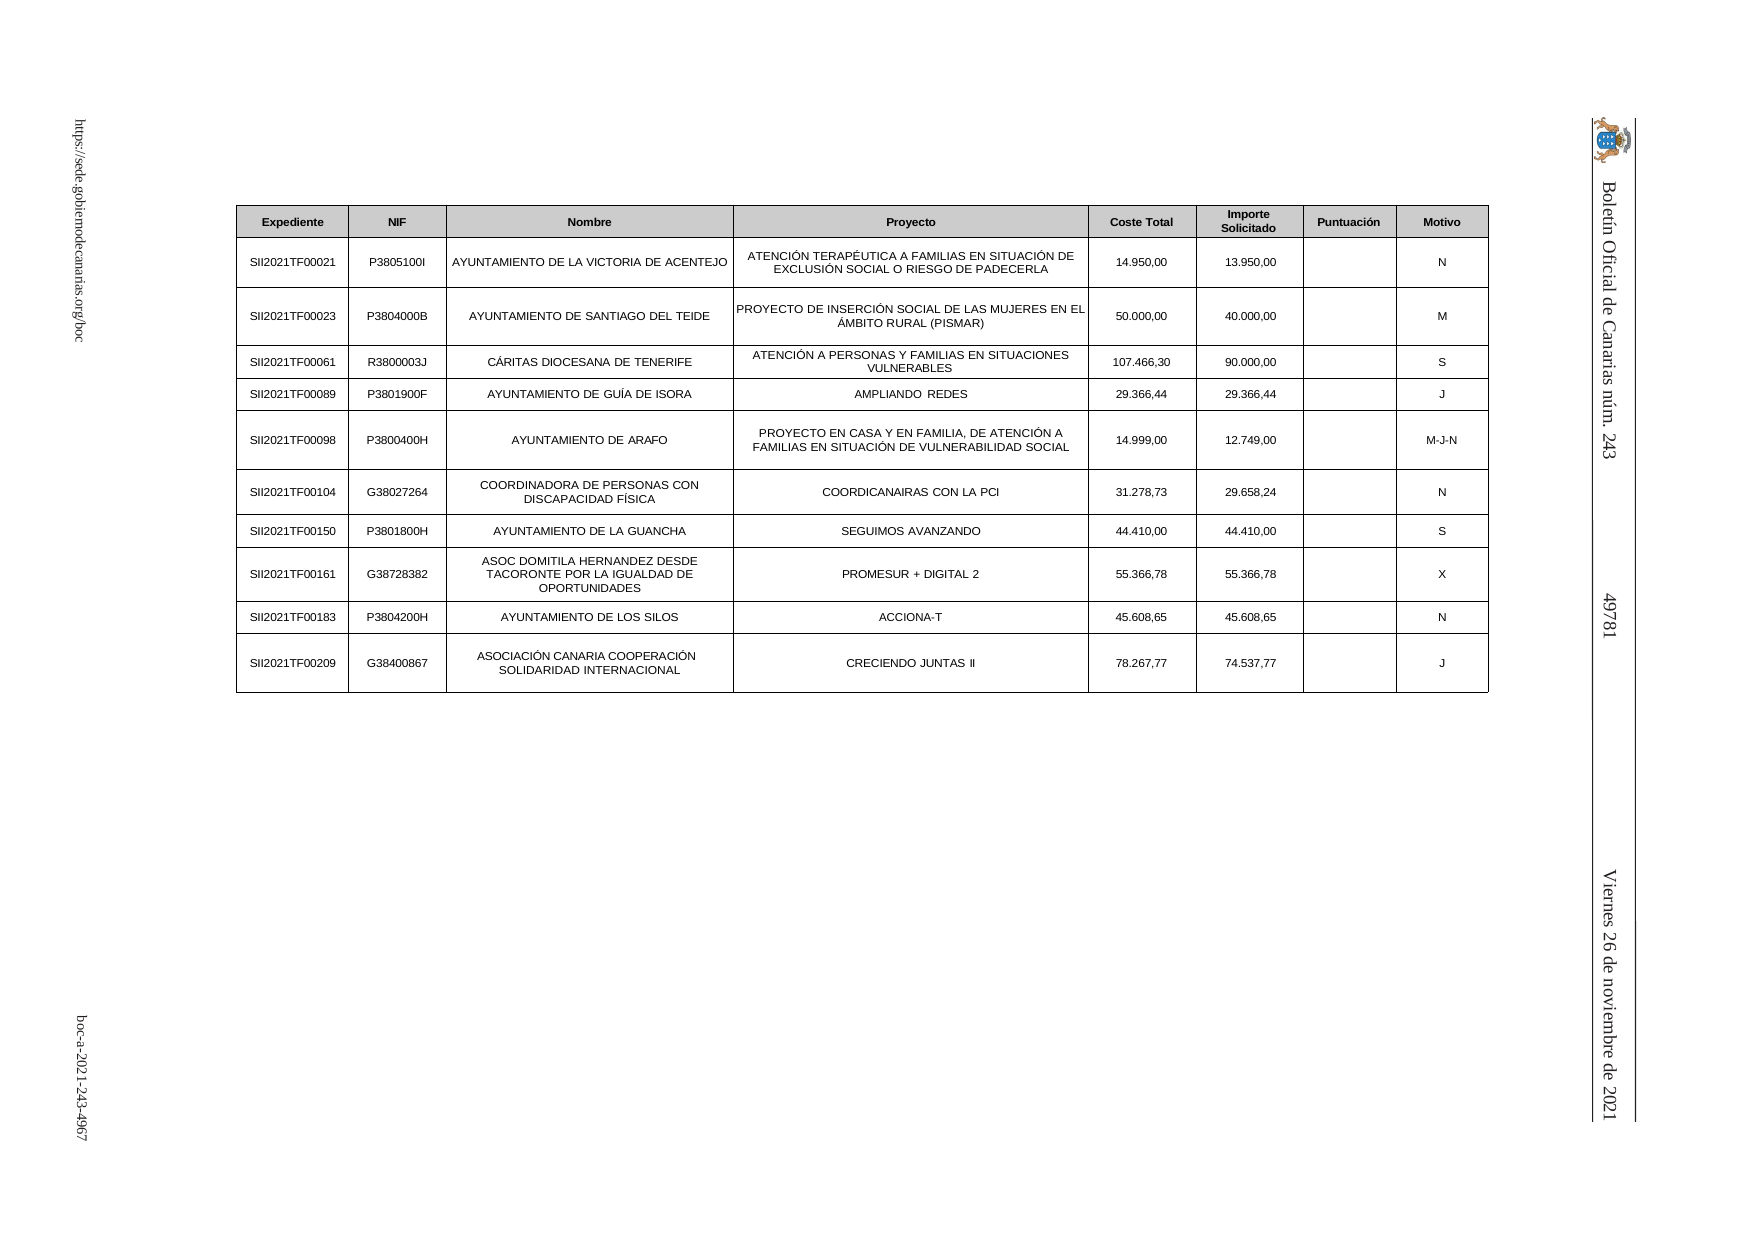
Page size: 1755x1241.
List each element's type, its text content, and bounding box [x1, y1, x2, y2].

table_cell J [1397, 634, 1488, 691]
table_cell AMPLIANDO REDES [734, 379, 1088, 410]
table_cell [1304, 602, 1396, 633]
table_cell [1304, 470, 1396, 514]
table_cell 14.950,00 [1089, 238, 1196, 287]
text https://sede.gobiernodecanarias.org/boc [72, 119, 89, 352]
table_cell 29.366,44 [1197, 379, 1303, 410]
table_cell M-J-N [1397, 411, 1488, 469]
table_cell ASOCIACIÓN CANARIA COOPERACIÓN SOLIDARIDAD INTERNACIONAL [447, 634, 733, 691]
table_cell ACCIONA-T [734, 602, 1088, 633]
table_cell X [1397, 548, 1488, 601]
table_cell 40.000,00 [1197, 288, 1303, 345]
table_cell SII2021TF00023 [237, 288, 348, 345]
table_cell PROYECTO DE INSERCIÓN SOCIAL DE LAS MUJERES EN EL ÁMBITO RURAL (PISMAR) [734, 288, 1088, 345]
table_cell AYUNTAMIENTO DE LOS SILOS [447, 602, 733, 633]
table_header Nombre [447, 206, 733, 237]
table_cell 55.366,78 [1089, 548, 1196, 601]
table_cell PROYECTO EN CASA Y EN FAMILIA, DE ATENCIÓN A FAMILIAS EN SITUACIÓN DE VULNERABILIDAD SOCIAL [734, 411, 1088, 469]
table_cell N [1397, 602, 1488, 633]
table_cell M [1397, 288, 1488, 345]
table_header NIF [349, 206, 446, 237]
table_cell ATENCIÓN TERAPÉUTICA A FAMILIAS EN SITUACIÓN DE EXCLUSIÓN SOCIAL O RIESGO DE PADECERLA [734, 238, 1088, 287]
table_cell N [1397, 238, 1488, 287]
table_header Importe Solicitado [1197, 206, 1303, 237]
table_cell 29.658,24 [1197, 470, 1303, 514]
table_cell ATENCIÓN A PERSONAS Y FAMILIAS EN SITUACIONES VULNERABLES [734, 346, 1088, 377]
text Boletín Oficial de Canarias núm. 243 [1599, 181, 1621, 462]
table_cell P3800400H [349, 411, 446, 469]
text Viernes 26 de noviembre de 2021 [1600, 869, 1621, 1124]
table_cell [1304, 634, 1396, 691]
table_cell J [1397, 379, 1488, 410]
table_cell [1304, 288, 1396, 345]
table_cell 107.466,30 [1089, 346, 1196, 377]
table_cell [1304, 411, 1396, 469]
table_cell G38400867 [349, 634, 446, 691]
table_cell SII2021TF00104 [237, 470, 348, 514]
table_cell 31.278,73 [1089, 470, 1196, 514]
table_cell 90.000,00 [1197, 346, 1303, 377]
table_cell 55.366,78 [1197, 548, 1303, 601]
table_cell SII2021TF00098 [237, 411, 348, 469]
table_cell 44.410,00 [1089, 515, 1196, 547]
table_cell [1304, 548, 1396, 601]
table_cell N [1397, 470, 1488, 514]
table_cell 74.537,77 [1197, 634, 1303, 691]
table_cell SEGUIMOS AVANZANDO [734, 515, 1088, 547]
table_header Expediente [237, 206, 348, 237]
table_header Puntuación [1304, 206, 1396, 237]
table_cell CRECIENDO JUNTAS II [734, 634, 1088, 691]
table_cell [1304, 346, 1396, 377]
table_cell SII2021TF00089 [237, 379, 348, 410]
table_cell 50.000,00 [1089, 288, 1196, 345]
table_cell CÁRITAS DIOCESANA DE TENERIFE [447, 346, 733, 377]
table_cell 45.608,65 [1089, 602, 1196, 633]
table_cell 44.410,00 [1197, 515, 1303, 547]
table_cell SII2021TF00161 [237, 548, 348, 601]
table_cell 45.608,65 [1197, 602, 1303, 633]
table_cell AYUNTAMIENTO DE ARAFO [447, 411, 733, 469]
table_cell S [1397, 346, 1488, 377]
table_cell P3801900F [349, 379, 446, 410]
table_cell AYUNTAMIENTO DE GUÍA DE ISORA [447, 379, 733, 410]
table_cell COORDINADORA DE PERSONAS CON DISCAPACIDAD FÍSICA [447, 470, 733, 514]
table_cell SII2021TF00209 [237, 634, 348, 691]
table_cell G38728382 [349, 548, 446, 601]
table_header Coste Total [1089, 206, 1196, 237]
table_cell AYUNTAMIENTO DE LA GUANCHA [447, 515, 733, 547]
table_cell [1304, 515, 1396, 547]
table_cell G38027264 [349, 470, 446, 514]
table_cell P3804000B [349, 288, 446, 345]
table_cell 12.749,00 [1197, 411, 1303, 469]
table_cell SII2021TF00061 [237, 346, 348, 377]
table_cell R3800003J [349, 346, 446, 377]
table_cell P3801800H [349, 515, 446, 547]
table_cell PROMESUR + DIGITAL 2 [734, 548, 1088, 601]
table_cell 29.366,44 [1089, 379, 1196, 410]
table_cell AYUNTAMIENTO DE SANTIAGO DEL TEIDE [447, 288, 733, 345]
text boc-a-2021-243-4967 [74, 1016, 91, 1145]
table_cell SII2021TF00150 [237, 515, 348, 547]
table_cell P3804200H [349, 602, 446, 633]
table_cell [1304, 379, 1396, 410]
table_header Proyecto [734, 206, 1088, 237]
table_cell COORDICANAIRAS CON LA PCI [734, 470, 1088, 514]
table_cell S [1397, 515, 1488, 547]
table_cell 13.950,00 [1197, 238, 1303, 287]
text 49781 [1600, 593, 1621, 642]
table_header Motivo [1397, 206, 1488, 237]
table_cell [1304, 238, 1396, 287]
table_cell 14.999,00 [1089, 411, 1196, 469]
table_cell SII2021TF00183 [237, 602, 348, 633]
table_cell ASOC DOMITILA HERNANDEZ DESDE TACORONTE POR LA IGUALDAD DE OPORTUNIDADES [447, 548, 733, 601]
table_cell 78.267,77 [1089, 634, 1196, 691]
table_cell SII2021TF00021 [237, 238, 348, 287]
table_cell AYUNTAMIENTO DE LA VICTORIA DE ACENTEJO [447, 238, 733, 287]
table_cell P3805100I [349, 238, 446, 287]
